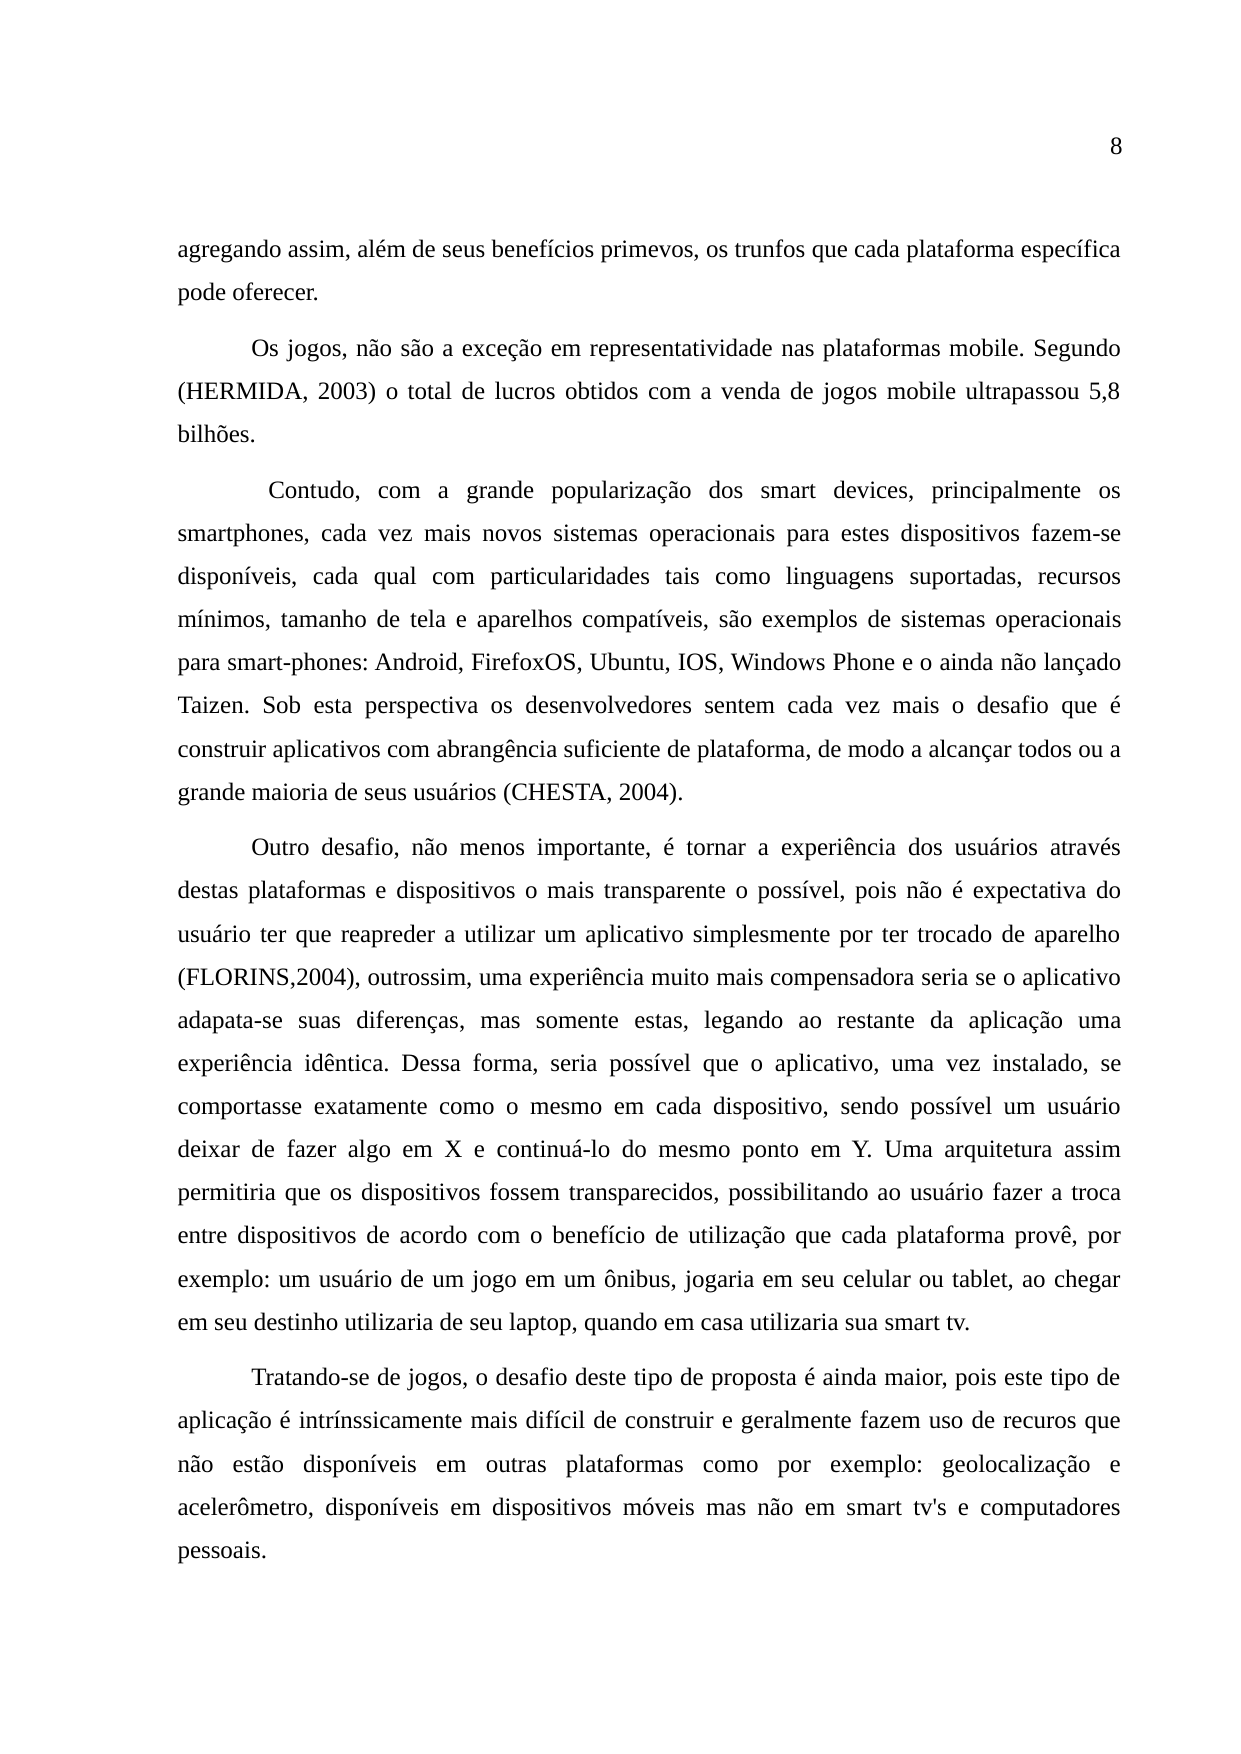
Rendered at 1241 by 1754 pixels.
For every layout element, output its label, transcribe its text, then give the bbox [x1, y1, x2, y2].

text Tratando-se de jogos, o desafio deste tipo de proposta é ainda maior, pois este tipo de aplicação é intrínssicamente mais difícil de construir e geralmente fazem uso de recuros que não estão disponíveis em outras plataformas como por exemplo: geolocalização e acelerômetro, disponíveis em dispositivos móveis mas não em smart tv's e computadores pessoais. [177, 1362, 1122, 1564]
text Outro desafio, não menos importante, é tornar a experiência dos usuários através destas plataformas e dispositivos o mais transparente o possível, pois não é expectativa do usuário ter que reapreder a utilizar um aplicativo simplesmente por ter trocado de aparelho (FLORINS,2004), outrossim, uma experiência muito mais compensadora seria se o aplicativo adapata-se suas diferenças, mas somente estas, legando ao restante da aplicação uma experiência idêntica. Dessa forma, seria possível que o aplicativo, uma vez instalado, se comportasse exatamente como o mesmo em cada dispositivo, sendo possível um usuário deixar de fazer algo em X e continuá-lo do mesmo ponto em Y. Uma arquitetura assim permitiria que os dispositivos fossem transparecidos, possibilitando ao usuário fazer a troca entre dispositivos de acordo com o benefício de utilização que cada plataforma provê, por exemplo: um usuário de um jogo em um ônibus, jogaria em seu celular ou tablet, ao chegar em seu destinho utilizaria de seu laptop, quando em casa utilizaria sua smart tv. [177, 832, 1122, 1336]
text Os jogos, não são a exceção em representatividade nas plataformas mobile. Segundo (HERMIDA, 2003) o total de lucros obtidos com a venda de jogos mobile ultrapassou 5,8 bilhões. [177, 333, 1122, 448]
text agregando assim, além de seus benefícios primevos, os trunfos que cada plataforma específica pode oferecer. [177, 234, 1122, 306]
text Contudo, com a grande popularização dos smart devices, principalmente os smartphones, cada vez mais novos sistemas operacionais para estes dispositivos fazem-se disponíveis, cada qual com particularidades tais como linguagens suportadas, recursos mínimos, tamanho de tela e aparelhos compatíveis, são exemplos de sistemas operacionais para smart-phones: Android, FirefoxOS, Ubuntu, IOS, Windows Phone e o ainda não lançado Taizen. Sob esta perspectiva os desenvolvedores sentem cada vez mais o desafio que é construir aplicativos com abrangência suficiente de plataforma, de modo a alcançar todos ou a grande maioria de seus usuários (CHESTA, 2004). [177, 475, 1122, 806]
